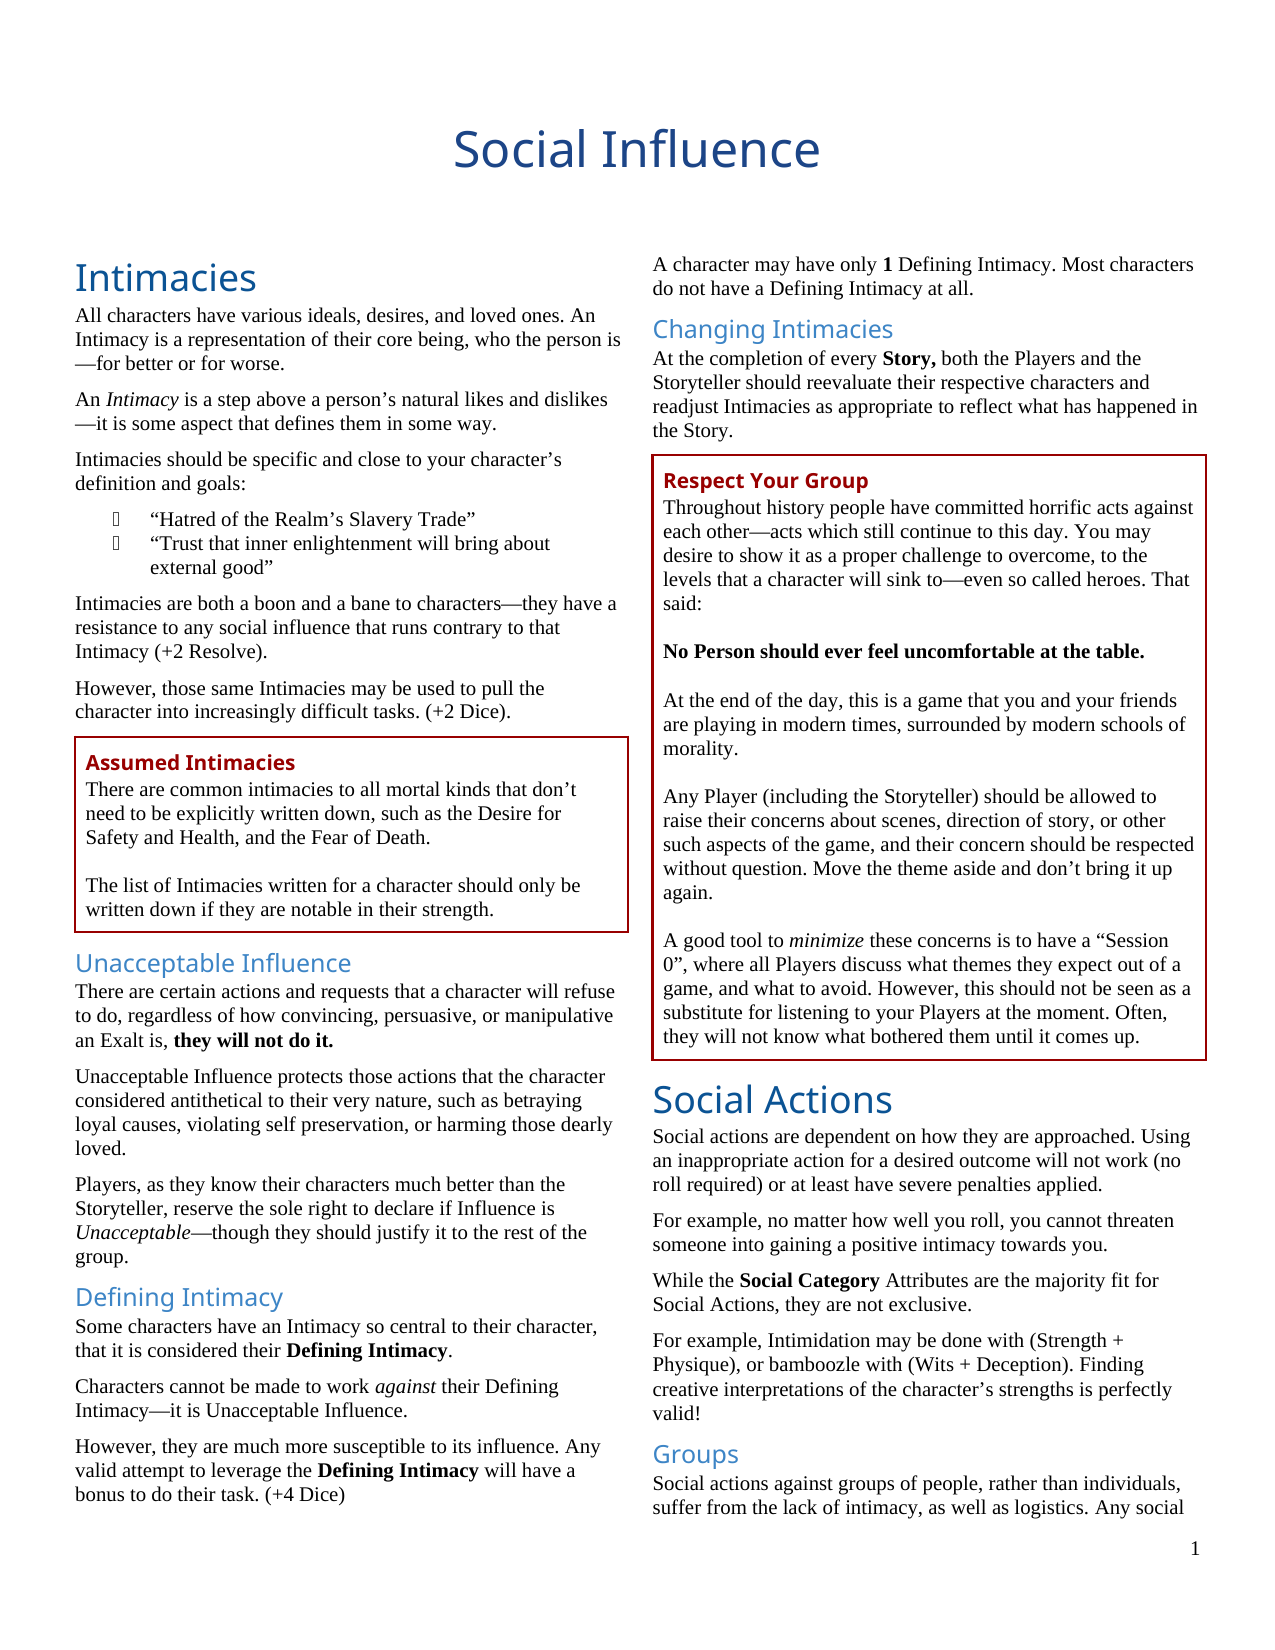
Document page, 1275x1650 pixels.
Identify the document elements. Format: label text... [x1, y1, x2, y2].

table_header Assumed Intimacies There are common intimacies to all mortal kinds that don’t need to be explicitly written down, such as the Desire for Safety and Health, and the Fear of Death. The list of Intimacies written for a character should only be written down if they are notable in their strength. [76, 738, 627, 931]
subtitle Groups [652, 1437, 1200, 1471]
text Some characters have an Intimacy so central to their character, that it is considered their Defining Intimacy. [75, 1314, 622, 1362]
text However, they are much more susceptible to its influence. Any valid attempt to leverage the Defining Intimacy will have a bonus to do their task. (+4 Dice) [75, 1434, 622, 1506]
subtitle Changing Intimacies [652, 312, 1200, 346]
list “Trust that inner enlightenment will bring about external good” [112, 531, 622, 579]
subtitle Social Influence [75, 114, 1200, 182]
text All characters have various ideals, desires, and loved ones. An Intimacy is a representation of their core being, who the person is—for better or for worse. [75, 303, 622, 375]
text Unacceptable Influence protects those actions that the character considered antithetical to their very nature, such as betraying loyal causes, violating self preservation, or harming those dearly loved. [75, 1063, 622, 1160]
text Social actions are dependent on how they are approached. Using an inappropriate action for a desired outcome will not work (no roll required) or at least have severe penalties applied. [652, 1124, 1200, 1196]
text While the Social Category Attributes are the majority fit for Social Actions, they are not exclusive. [652, 1268, 1200, 1316]
subtitle Social Actions [652, 1073, 1200, 1124]
text Characters cannot be made to work against their Defining Intimacy—it is Unacceptable Influence. [75, 1374, 622, 1422]
text Players, as they know their characters much better than the Storyteller, reserve the sole right to declare if Influence is Unacceptable—though they should justify it to the rest of the group. [75, 1172, 622, 1268]
subtitle Defining Intimacy [75, 1280, 622, 1314]
list “Hatred of the Realm’s Slavery Trade” [112, 507, 622, 531]
text Social actions against groups of people, rather than individuals, suffer from the lack of intimacy, as well as logistics. Any social [652, 1471, 1200, 1519]
table_header Respect Your Group Throughout history people have committed horrific acts against each other—acts which still continue to this day. You may desire to show it as a proper challenge to overcome, to the levels that a character will sink to—even so called heroes. That said: No Person should ever feel uncomfortable at the table. At the end of the day, this is a game that you and your friends are playing in modern times, surrounded by modern schools of morality. Any Player (including the Storyteller) should be allowed to raise their concerns about scenes, direction of story, or other such aspects of the game, and their concern should be respected without question. Move the theme aside and don’t bring it up again. A good tool to minimize these concerns is to have a “Session 0”, where all Players discuss what themes they expect out of a game, and what to avoid. However, this should not be seen as a substitute for listening to your Players at the moment. Often, they will not know what bothered them until it comes up. [654, 456, 1205, 1059]
text For example, Intimidation may be done with (Strength + Physique), or bamboozle with (Wits + Deception). Finding creative interpretations of the character’s strengths is perfectly valid! [652, 1328, 1200, 1424]
subtitle Unacceptable Influence [75, 945, 622, 979]
text An Intimacy is a step above a person’s natural likes and dislikes—it is some aspect that defines them in some way. [75, 387, 622, 435]
text Intimacies should be specific and close to your character’s definition and goals: [75, 447, 622, 495]
text At the completion of every Story, both the Players and the Storyteller should reevaluate their respective characters and readjust Intimacies as appropriate to reflect what has happened in the Story. [652, 346, 1200, 442]
text However, those same Intimacies may be used to pull the character into increasingly difficult tasks. (+2 Dice). [75, 675, 622, 723]
subtitle Intimacies [75, 252, 622, 303]
text A character may have only 1 Defining Intimacy. Most characters do not have a Defining Intimacy at all. [652, 252, 1200, 300]
text Intimacies are both a boon and a bane to characters—they have a resistance to any social influence that runs contrary to that Intimacy (+2 Resolve). [75, 591, 622, 663]
text There are certain actions and requests that a character will refuse to do, regardless of how convincing, persuasive, or manipulative an Exalt is, they will not do it. [75, 979, 622, 1052]
text For example, no matter how well you roll, you cannot threaten someone into gaining a positive intimacy towards you. [652, 1208, 1200, 1256]
